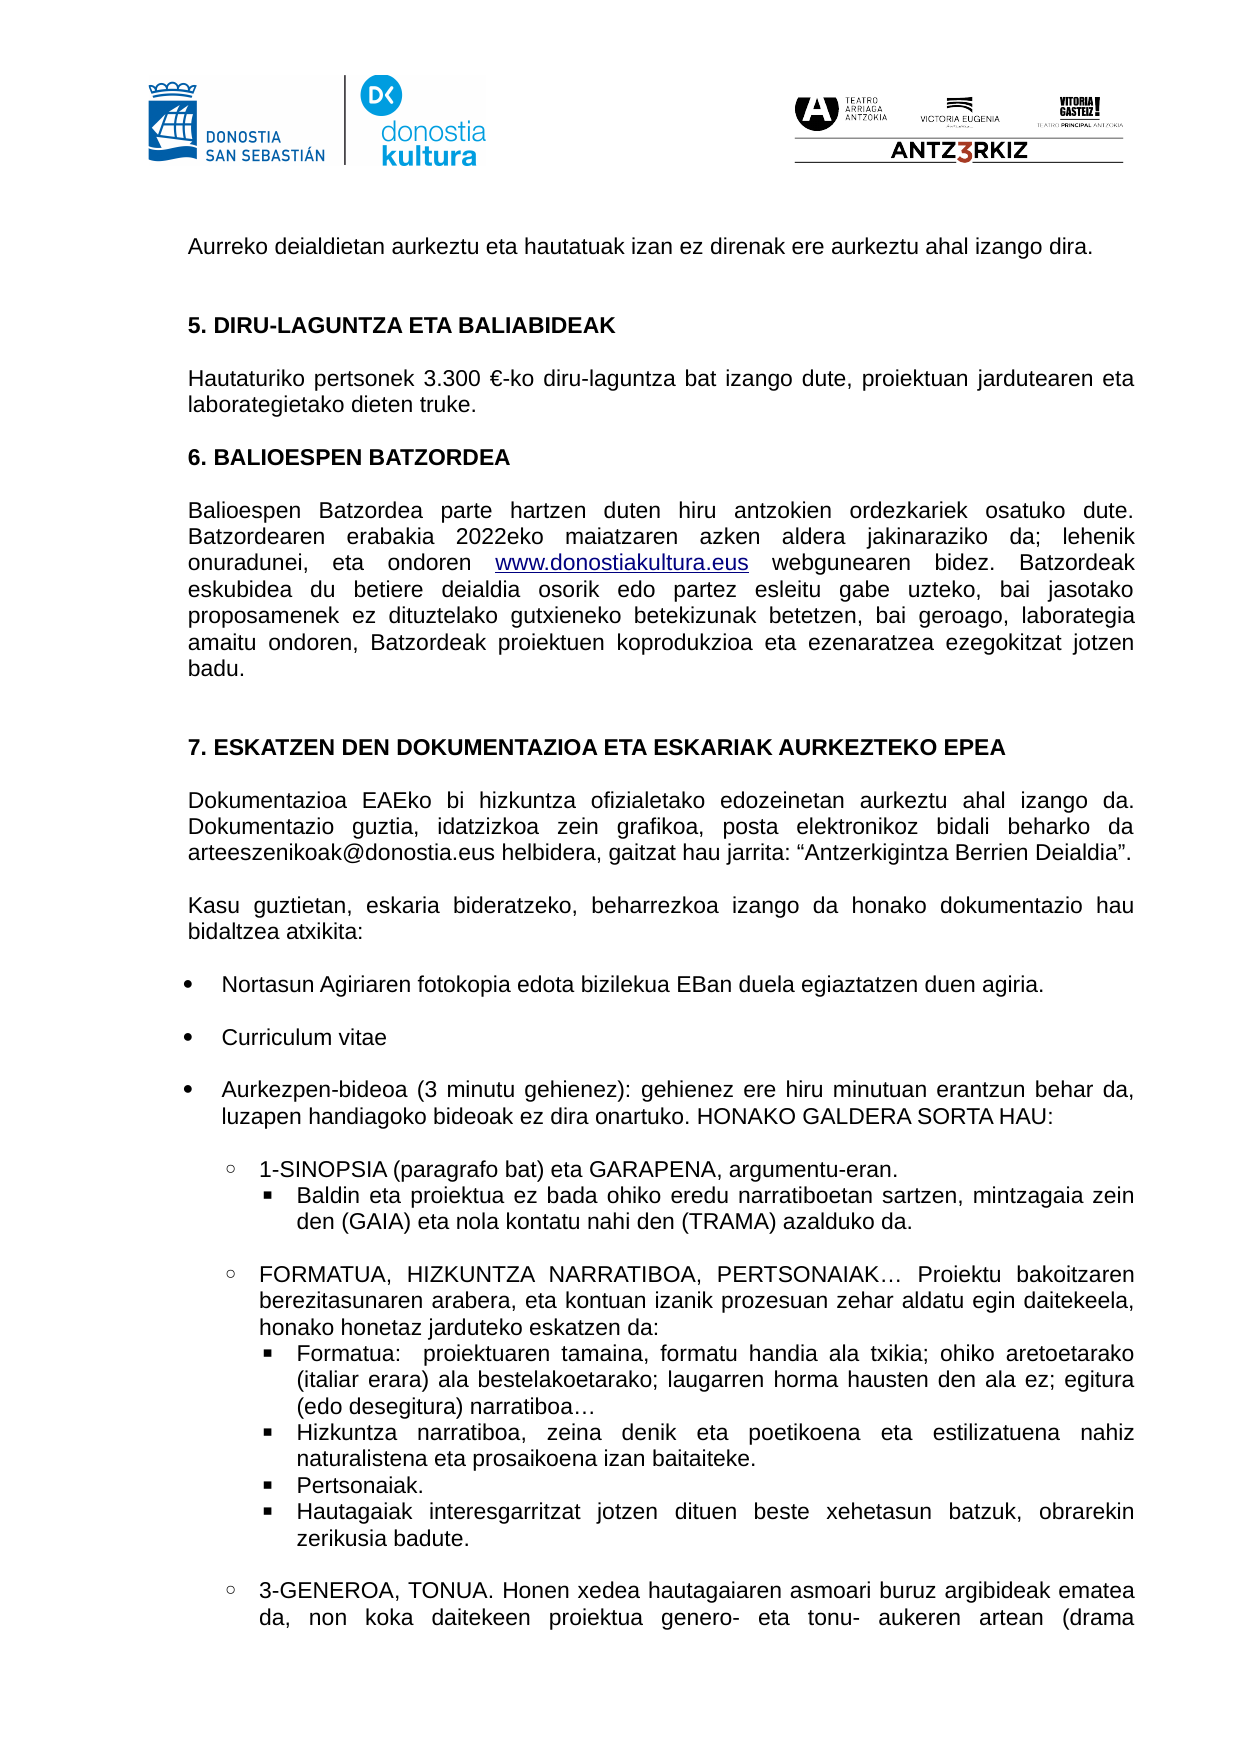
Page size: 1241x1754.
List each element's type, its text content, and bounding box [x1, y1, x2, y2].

text 6. BALIOESPEN BATZORDEA [188, 444, 1135, 470]
text Dokumentazioa EAEko bi hizkuntza ofizialetako edozeinetan aurkeztu ahal izango da. Dokumentazio guztia, idatzizkoa zein grafikoa, posta elektronikoz bidali beharko da arteeszenikoak@donostia.eus helbidera, gaitzat hau jarrita: “Antzerkigintza Berrien Deialdia”. [188, 787, 1135, 866]
text Kasu guztietan, eskaria bideratzeko, beharrezkoa izango da honako dokumentazio hau bidaltzea atxikita: [188, 892, 1135, 945]
list 3-GENEROA, TONUA. Honen xedea hautagaiaren asmoari buruz argibideak ematea da, non koka daitekeen proiektua genero- eta tonu- aukeren artean (drama [221, 1577, 1135, 1630]
text 5. DIRU-LAGUNTZA ETA BALIABIDEAK [188, 312, 1135, 338]
list Hizkuntza narratiboa, zeina denik eta poetikoena eta estilizatuena nahiz naturalistena eta prosaikoena izan baitaiteke. [259, 1419, 1135, 1472]
list Nortasun Agiriaren fotokopia edota bizilekua EBan duela egiaztatzen duen agiria. [184, 971, 1135, 997]
list Formatua: proiektuaren tamaina, formatu handia ala txikia; ohiko aretoetarako (italiar erara) ala bestelakoetarako; laugarren horma hausten den ala ez; egitura (edo desegitura) narratiboa… [259, 1340, 1135, 1419]
list FORMATUA, HIZKUNTZA NARRATIBOA, PERTSONAIAK… Proiektu bakoitzaren berezitasunaren arabera, eta kontuan izanik prozesuan zehar aldatu egin daitekeela, honako honetaz jarduteko eskatzen da: [221, 1261, 1135, 1340]
text Aurreko deialdietan aurkeztu eta hautatuak izan ez direnak ere aurkeztu ahal izango dira. [188, 233, 1135, 259]
list Hautagaiak interesgarritzat jotzen dituen beste xehetasun batzuk, obrarekin zerikusia badute. [259, 1498, 1135, 1551]
list 1-SINOPSIA (paragrafo bat) eta GARAPENA, argumentu-eran. [221, 1156, 1135, 1182]
picture [784, 86, 1134, 177]
text Balioespen Batzordea parte hartzen duten hiru antzokien ordezkariek osatuko dute. Batzordearen erabakia 2022eko maiatzaren azken aldera jakinaraziko da; lehenik onuradunei, eta ondoren www.donostiakultura.eus webgunearen bidez. Batzordeak eskubidea du betiere deialdia osorik edo partez esleitu gabe uzteko, bai jasotako proposamenek ez dituztelako gutxieneko betekizunak betetzen, bai geroago, laborategia amaitu ondoren, Batzordeak proiektuen koprodukzioa eta ezenaratzea ezegokitzat jotzen badu. [188, 497, 1135, 681]
list Curriculum vitae [184, 1024, 1135, 1050]
text Hautaturiko pertsonek 3.300 €-ko diru-laguntza bat izango dute, proiektuan jardutearen eta laborategietako dieten truke. [188, 365, 1135, 418]
picture [148, 75, 486, 166]
picture [386, 87, 392, 103]
text 7. ESKATZEN DEN DOKUMENTAZIOA ETA ESKARIAK AURKEZTEKO EPEA [188, 734, 1135, 760]
list Baldin eta proiektua ez bada ohiko eredu narratiboetan sartzen, mintzagaia zein den (GAIA) eta nola kontatu nahi den (TRAMA) azalduko da. [259, 1182, 1135, 1234]
list Pertsonaiak. [259, 1472, 1135, 1498]
picture [370, 87, 382, 103]
list Aurkezpen-bideoa (3 minutu gehienez): gehienez ere hiru minutuan erantzun behar da, luzapen handiagoko bideoak ez dira onartuko. HONAKO GALDERA SORTA HAU: [184, 1076, 1135, 1129]
